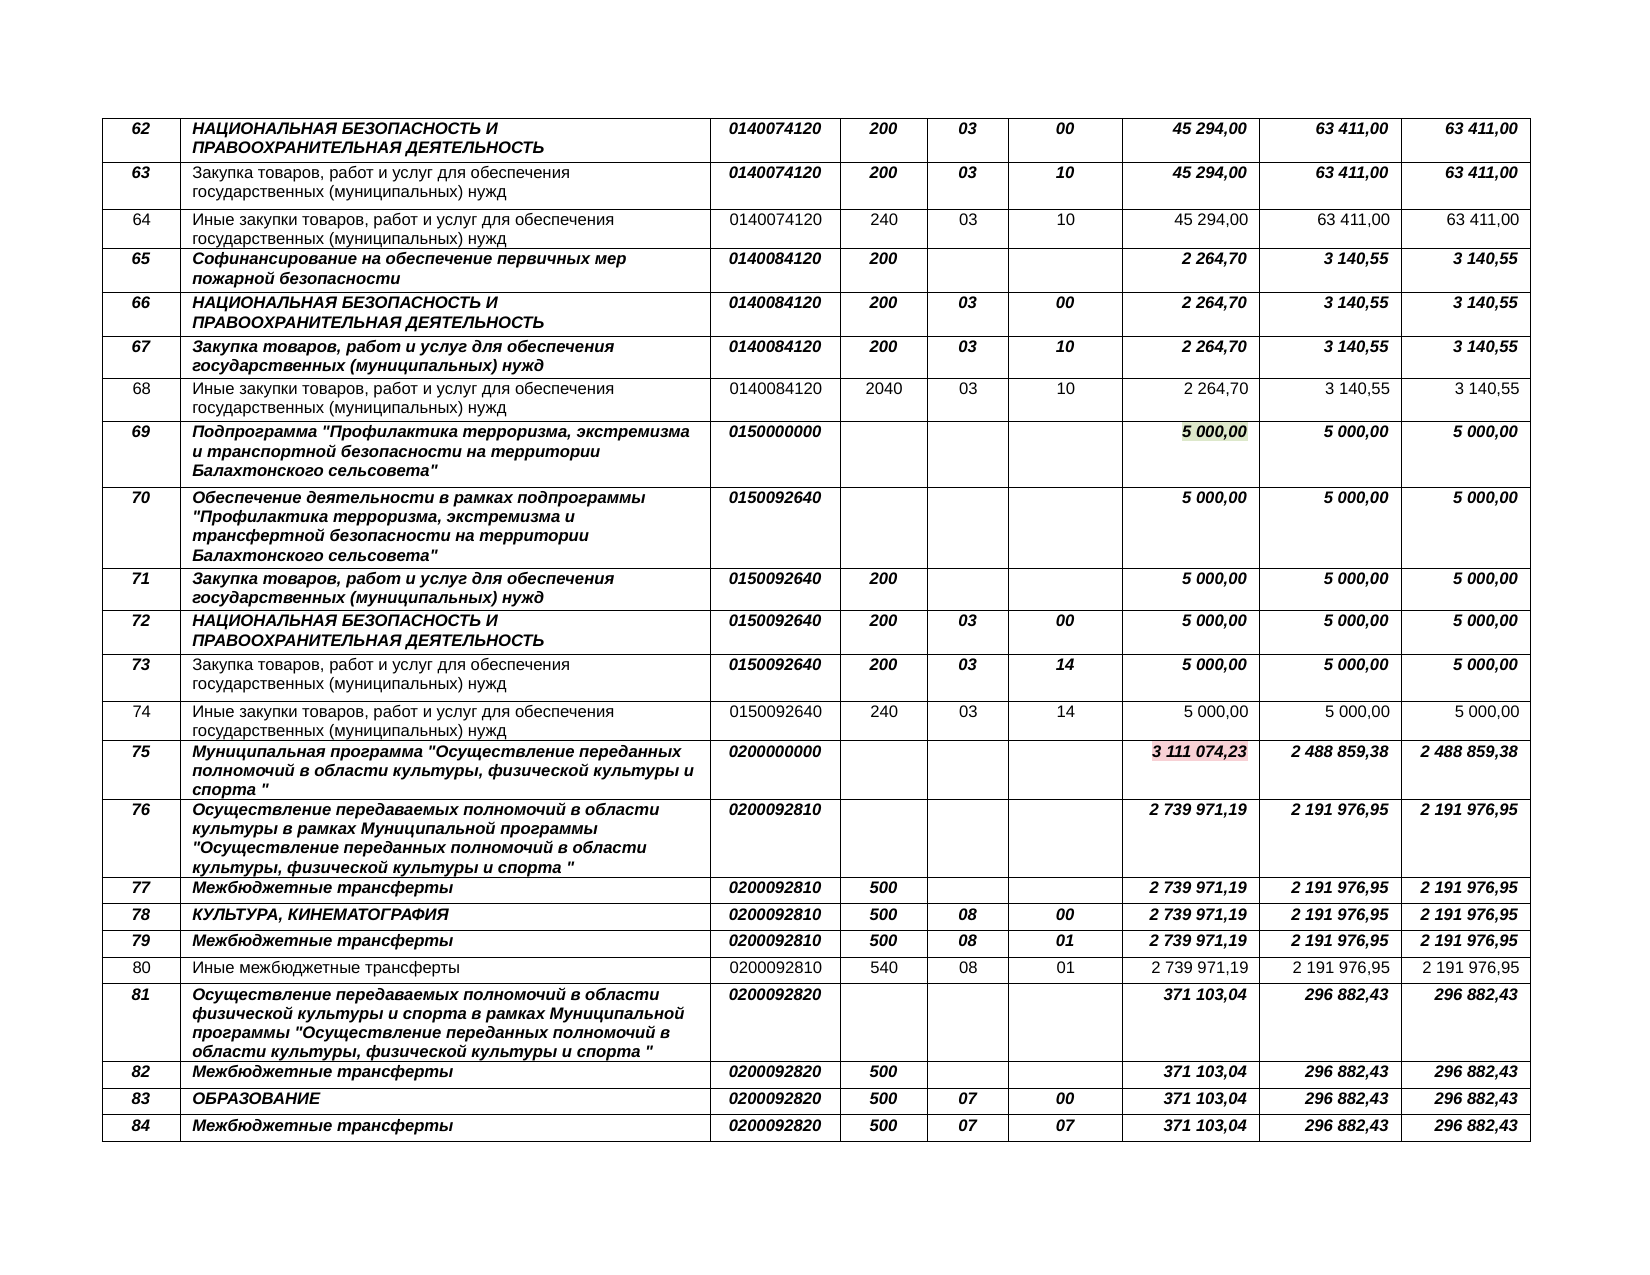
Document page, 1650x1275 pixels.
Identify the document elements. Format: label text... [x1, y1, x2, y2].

table_cell 00 [1009, 293, 1122, 336]
table_cell 3 140,55 [1402, 249, 1530, 292]
table_cell 2 191 976,95 [1402, 958, 1530, 983]
table_cell Межбюджетные трансферты [181, 1115, 710, 1141]
table_cell 0140074120 [711, 163, 840, 209]
table_cell 03 [928, 702, 1008, 740]
table_cell 00 [1009, 904, 1122, 930]
table_cell 2 488 859,38 [1260, 741, 1401, 799]
table_cell 03 [928, 163, 1008, 209]
table_cell 5 000,00 [1402, 422, 1530, 487]
table_cell КУЛЬТУРА, КИНЕМАТОГРАФИЯ [181, 904, 710, 930]
table_cell 5 000,00 [1260, 655, 1401, 701]
table_cell 45 294,00 [1123, 163, 1259, 209]
table_cell Иные закупки товаров, работ и услуг для обеспечения государственных (муниципальных) нужд [181, 210, 710, 248]
table_cell 2 191 976,95 [1260, 931, 1401, 957]
table_cell ОБРАЗОВАНИЕ [181, 1089, 710, 1114]
table_cell 2 191 976,95 [1402, 800, 1530, 877]
table_cell 76 [103, 800, 180, 877]
table_cell 2 191 976,95 [1260, 878, 1401, 903]
table_cell 296 882,43 [1402, 1115, 1530, 1141]
table_cell Межбюджетные трансферты [181, 931, 710, 957]
table_cell 3 111 074,23 [1123, 741, 1259, 799]
table_cell 2 739 971,19 [1123, 931, 1259, 957]
table_cell Закупка товаров, работ и услуг для обеспечения государственных (муниципальных) нужд [181, 569, 710, 610]
table_cell 3 140,55 [1260, 293, 1401, 336]
table_cell НАЦИОНАЛЬНАЯ БЕЗОПАСНОСТЬ И ПРАВООХРАНИТЕЛЬНАЯ ДЕЯТЕЛЬНОСТЬ [181, 611, 710, 654]
table_cell 10 [1009, 163, 1122, 209]
table_cell НАЦИОНАЛЬНАЯ БЕЗОПАСНОСТЬ И ПРАВООХРАНИТЕЛЬНАЯ ДЕЯТЕЛЬНОСТЬ [181, 293, 710, 336]
table_cell 0200092820 [711, 1089, 840, 1114]
table_cell 01 [1009, 931, 1122, 957]
table_cell 2 264,70 [1123, 379, 1259, 421]
table_cell 296 882,43 [1260, 984, 1401, 1061]
table_cell 03 [928, 611, 1008, 654]
table_cell 03 [928, 293, 1008, 336]
table_cell 5 000,00 [1260, 611, 1401, 654]
table_cell 2 191 976,95 [1402, 904, 1530, 930]
table_cell 500 [841, 1062, 927, 1088]
table_cell 5 000,00 [1402, 569, 1530, 610]
table_cell 2 488 859,38 [1402, 741, 1530, 799]
table_cell 63 411,00 [1260, 119, 1401, 162]
table_cell [928, 1062, 1008, 1088]
table_cell 296 882,43 [1260, 1089, 1401, 1114]
table_cell 65 [103, 249, 180, 292]
table_cell Подпрограмма "Профилактика терроризма, экстремизма и транспортной безопасности на территории Балахтонского сельсовета" [181, 422, 710, 487]
table_cell 5 000,00 [1402, 611, 1530, 654]
table_cell 67 [103, 337, 180, 378]
table_cell 10 [1009, 337, 1122, 378]
table_cell 00 [1009, 119, 1122, 162]
table_cell 5 000,00 [1402, 655, 1530, 701]
table_cell Закупка товаров, работ и услуг для обеспечения государственных (муниципальных) нужд [181, 337, 710, 378]
table_cell 14 [1009, 655, 1122, 701]
table_cell 0150000000 [711, 422, 840, 487]
table_cell 2 191 976,95 [1402, 878, 1530, 903]
table_cell 200 [841, 293, 927, 336]
table_cell 0200092820 [711, 1062, 840, 1088]
table_cell [928, 878, 1008, 903]
table_cell 540 [841, 958, 927, 983]
table_cell 0140084120 [711, 293, 840, 336]
table_cell 0200092820 [711, 1115, 840, 1141]
table_cell [928, 488, 1008, 568]
table_cell 74 [103, 702, 180, 740]
table_cell 500 [841, 904, 927, 930]
table_cell 0150092640 [711, 702, 840, 740]
table_cell 2 264,70 [1123, 293, 1259, 336]
table_cell 0150092640 [711, 488, 840, 568]
table_cell 296 882,43 [1402, 1062, 1530, 1088]
table_cell 5 000,00 [1123, 702, 1259, 740]
table_cell 5 000,00 [1123, 655, 1259, 701]
table_cell 3 140,55 [1260, 379, 1401, 421]
table_cell 70 [103, 488, 180, 568]
table_cell 5 000,00 [1402, 702, 1530, 740]
table_cell 3 140,55 [1402, 379, 1530, 421]
table_cell 3 140,55 [1402, 337, 1530, 378]
table_cell 0140074120 [711, 119, 840, 162]
table_cell 296 882,43 [1402, 984, 1530, 1061]
table_cell 63 411,00 [1402, 163, 1530, 209]
table_cell 2 191 976,95 [1260, 904, 1401, 930]
table_cell 200 [841, 655, 927, 701]
table_cell [1009, 488, 1122, 568]
table_cell 03 [928, 210, 1008, 248]
table_cell 0150092640 [711, 569, 840, 610]
table_cell 03 [928, 337, 1008, 378]
table_cell 5 000,00 [1260, 702, 1401, 740]
table_cell [841, 488, 927, 568]
table_cell [928, 800, 1008, 877]
table_cell 200 [841, 569, 927, 610]
table_cell 371 103,04 [1123, 1089, 1259, 1114]
table_cell 75 [103, 741, 180, 799]
table_cell 0200092810 [711, 904, 840, 930]
table_cell Иные закупки товаров, работ и услуг для обеспечения государственных (муниципальных) нужд [181, 702, 710, 740]
table_cell 240 [841, 702, 927, 740]
table_cell 296 882,43 [1260, 1115, 1401, 1141]
table_cell 5 000,00 [1260, 422, 1401, 487]
table_cell 5 000,00 [1402, 488, 1530, 568]
table_cell 2 191 976,95 [1260, 800, 1401, 877]
table_cell 01 [1009, 958, 1122, 983]
table_cell 82 [103, 1062, 180, 1088]
table_cell 5 000,00 [1123, 611, 1259, 654]
table_cell 03 [928, 379, 1008, 421]
table_cell 0200092810 [711, 931, 840, 957]
table_cell 84 [103, 1115, 180, 1141]
table_cell 2 264,70 [1123, 249, 1259, 292]
table_cell Обеспечение деятельности в рамках подпрограммы "Профилактика терроризма, экстремизма и трансфертной безопасности на территории Балахтонского сельсовета" [181, 488, 710, 568]
table_cell 371 103,04 [1123, 1062, 1259, 1088]
table_cell 2 739 971,19 [1123, 878, 1259, 903]
table_cell НАЦИОНАЛЬНАЯ БЕЗОПАСНОСТЬ И ПРАВООХРАНИТЕЛЬНАЯ ДЕЯТЕЛЬНОСТЬ [181, 119, 710, 162]
table_cell 0200092810 [711, 878, 840, 903]
table_cell 08 [928, 904, 1008, 930]
table_cell 63 411,00 [1402, 210, 1530, 248]
table_cell [928, 741, 1008, 799]
table_cell 200 [841, 249, 927, 292]
table_cell 5 000,00 [1260, 488, 1401, 568]
table_cell [1009, 800, 1122, 877]
table_cell 2 191 976,95 [1402, 931, 1530, 957]
table_cell Муниципальная программа "Осуществление переданных полномочий в области культуры, физической культуры и спорта " [181, 741, 710, 799]
table_cell [841, 800, 927, 877]
table_cell 200 [841, 337, 927, 378]
table_cell 200 [841, 611, 927, 654]
table_cell 500 [841, 878, 927, 903]
table_cell 3 140,55 [1402, 293, 1530, 336]
table_cell 63 411,00 [1402, 119, 1530, 162]
table_cell [1009, 1062, 1122, 1088]
table_cell 14 [1009, 702, 1122, 740]
table_cell 64 [103, 210, 180, 248]
table_cell Закупка товаров, работ и услуг для обеспечения государственных (муниципальных) нужд [181, 163, 710, 209]
table_cell Осуществление передаваемых полномочий в области физической культуры и спорта в рамках Муниципальной программы "Осуществление переданных полномочий в области культуры, физической культуры и спорта " [181, 984, 710, 1061]
table_cell 00 [1009, 611, 1122, 654]
table_cell 73 [103, 655, 180, 701]
table_cell [841, 422, 927, 487]
table_cell 10 [1009, 379, 1122, 421]
table_cell 296 882,43 [1260, 1062, 1401, 1088]
table_cell [1009, 984, 1122, 1061]
table_cell 45 294,00 [1123, 119, 1259, 162]
table_cell [1009, 422, 1122, 487]
table_cell [1009, 249, 1122, 292]
table_cell 78 [103, 904, 180, 930]
table_cell 63 [103, 163, 180, 209]
table_cell 69 [103, 422, 180, 487]
table_cell 2 264,70 [1123, 337, 1259, 378]
table_cell 03 [928, 655, 1008, 701]
table_cell 00 [1009, 1089, 1122, 1114]
table_cell 0200092820 [711, 984, 840, 1061]
table_cell 63 411,00 [1260, 210, 1401, 248]
table_cell Иные закупки товаров, работ и услуг для обеспечения государственных (муниципальных) нужд [181, 379, 710, 421]
table_cell 10 [1009, 210, 1122, 248]
table_cell 0200092810 [711, 958, 840, 983]
table_cell 0200092810 [711, 800, 840, 877]
table_cell 2 191 976,95 [1260, 958, 1401, 983]
table_cell 63 411,00 [1260, 163, 1401, 209]
table_cell 45 294,00 [1123, 210, 1259, 248]
table_cell 5 000,00 [1123, 488, 1259, 568]
table_cell 2 739 971,19 [1123, 904, 1259, 930]
table_cell 07 [928, 1115, 1008, 1141]
table_cell 08 [928, 931, 1008, 957]
table_cell 371 103,04 [1123, 1115, 1259, 1141]
table_cell 5 000,00 [1123, 569, 1259, 610]
table_cell [841, 984, 927, 1061]
table_cell 62 [103, 119, 180, 162]
table_cell 2 739 971,19 [1123, 958, 1259, 983]
table_cell 68 [103, 379, 180, 421]
table_cell 79 [103, 931, 180, 957]
table_cell Иные межбюджетные трансферты [181, 958, 710, 983]
table_cell 3 140,55 [1260, 337, 1401, 378]
table_cell 66 [103, 293, 180, 336]
table_cell 0140084120 [711, 379, 840, 421]
table_cell Межбюджетные трансферты [181, 878, 710, 903]
table_cell 0150092640 [711, 655, 840, 701]
table_cell 371 103,04 [1123, 984, 1259, 1061]
table_cell 80 [103, 958, 180, 983]
table_cell 2040 [841, 379, 927, 421]
table_cell [1009, 741, 1122, 799]
table_cell 200 [841, 163, 927, 209]
table_cell 500 [841, 931, 927, 957]
table_cell [1009, 878, 1122, 903]
table_cell 77 [103, 878, 180, 903]
table_cell 72 [103, 611, 180, 654]
table_cell 07 [1009, 1115, 1122, 1141]
table_cell 0150092640 [711, 611, 840, 654]
table_cell Софинансирование на обеспечение первичных мер пожарной безопасности [181, 249, 710, 292]
table_cell [841, 741, 927, 799]
table_cell 500 [841, 1089, 927, 1114]
table_cell 08 [928, 958, 1008, 983]
table_cell 0200000000 [711, 741, 840, 799]
table_cell 3 140,55 [1260, 249, 1401, 292]
table_cell 240 [841, 210, 927, 248]
table_cell 296 882,43 [1402, 1089, 1530, 1114]
table_cell 83 [103, 1089, 180, 1114]
table_cell [928, 569, 1008, 610]
table_cell [928, 984, 1008, 1061]
table_cell 0140084120 [711, 337, 840, 378]
table_cell Осуществление передаваемых полномочий в области культуры в рамках Муниципальной программы "Осуществление переданных полномочий в области культуры, физической культуры и спорта " [181, 800, 710, 877]
table_cell 500 [841, 1115, 927, 1141]
table_cell 5 000,00 [1123, 422, 1259, 487]
table_cell [928, 422, 1008, 487]
table_cell [1009, 569, 1122, 610]
table_cell 71 [103, 569, 180, 610]
table_cell 03 [928, 119, 1008, 162]
table_cell Межбюджетные трансферты [181, 1062, 710, 1088]
table_cell 81 [103, 984, 180, 1061]
table_cell 07 [928, 1089, 1008, 1114]
table_cell Закупка товаров, работ и услуг для обеспечения государственных (муниципальных) нужд [181, 655, 710, 701]
table_cell 0140084120 [711, 249, 840, 292]
table_cell 0140074120 [711, 210, 840, 248]
table_cell 2 739 971,19 [1123, 800, 1259, 877]
table_cell 200 [841, 119, 927, 162]
table_cell [928, 249, 1008, 292]
table_cell 5 000,00 [1260, 569, 1401, 610]
